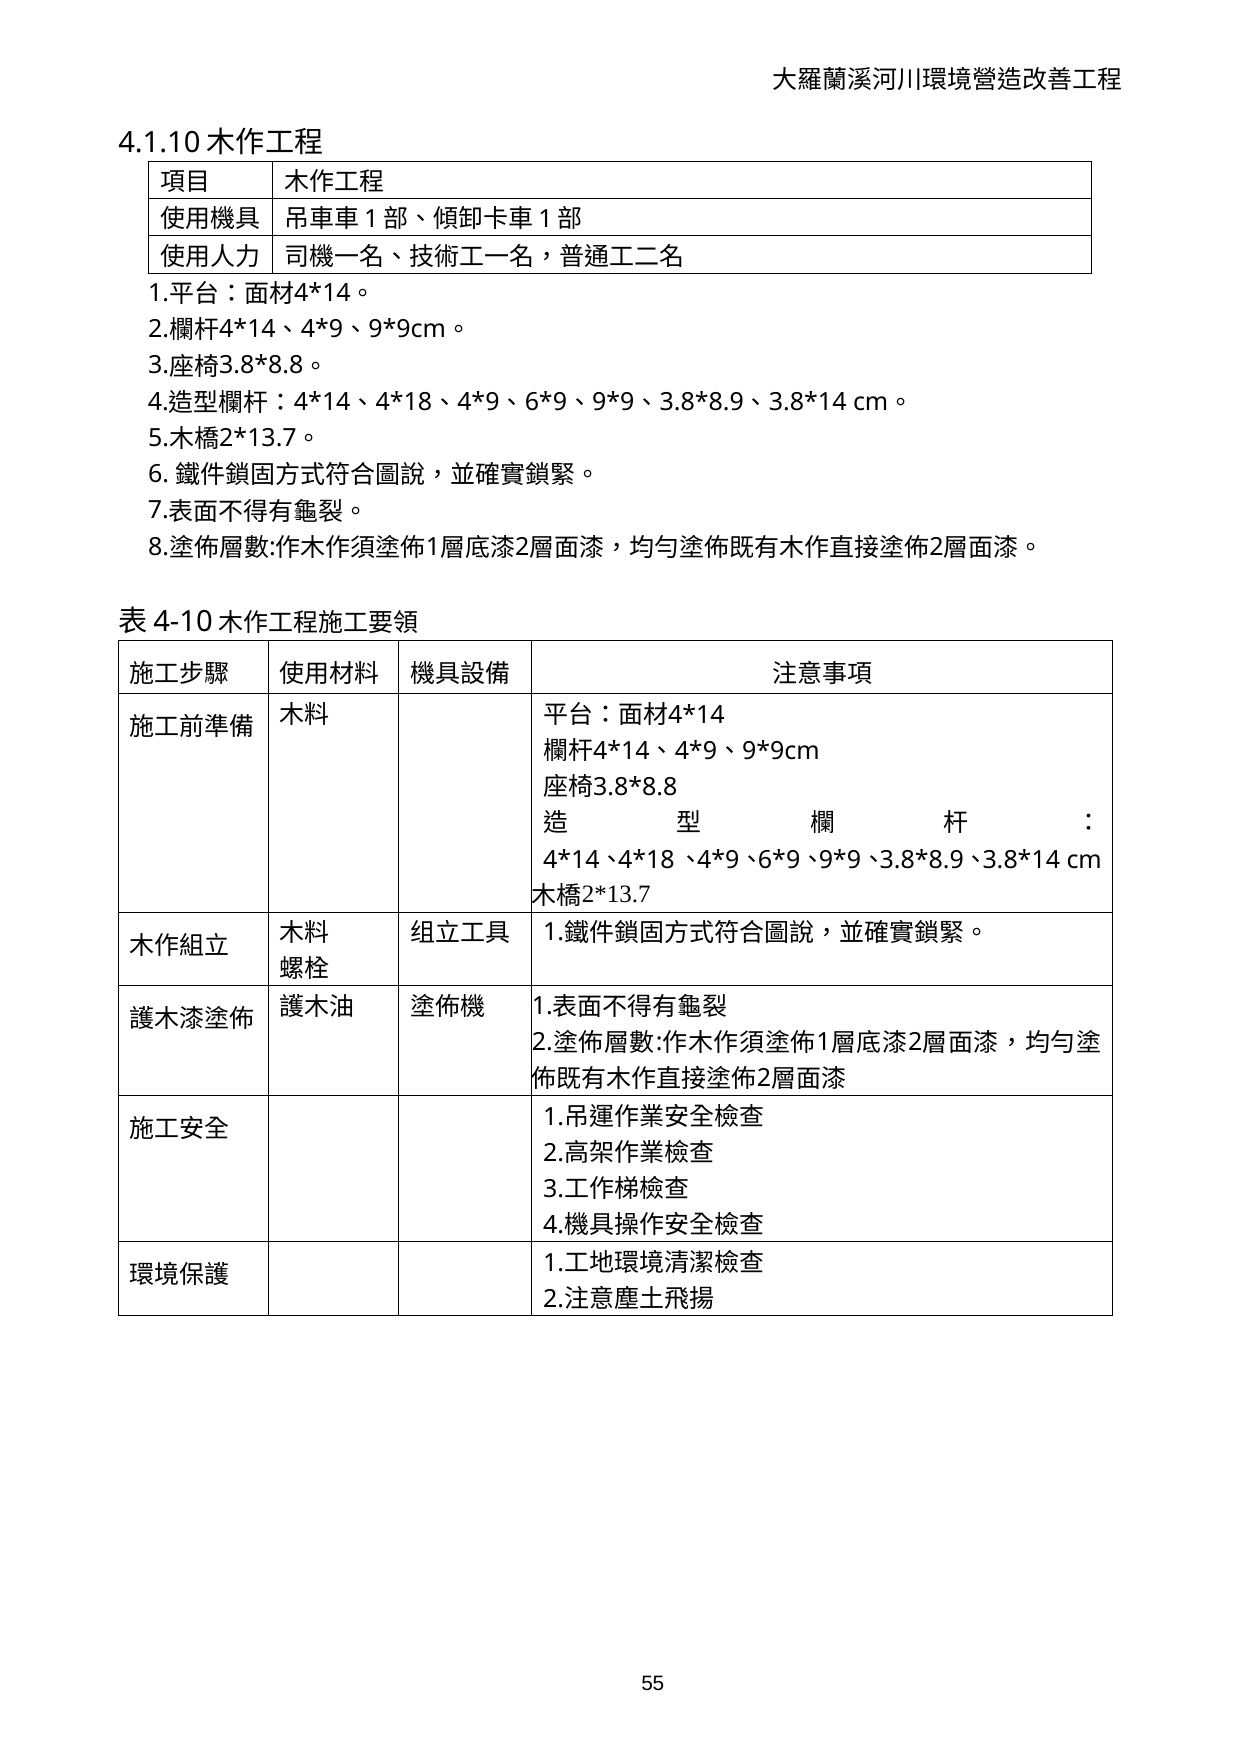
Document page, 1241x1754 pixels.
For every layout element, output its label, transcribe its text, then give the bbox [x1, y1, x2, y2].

table_cell 環境保護 [119, 1242, 268, 1314]
text 5.木橋2*13.7。 [148, 418, 1122, 455]
table_cell 1.吊運作業安全檢查 2.高架作業檢查 3.工作梯檢查 4.機具操作安全檢查 [532, 1096, 1112, 1241]
table_cell 施工安全 [119, 1096, 268, 1241]
table_cell 木料 [269, 694, 398, 912]
text 8.塗佈層數:作木作須塗佈1層底漆2層面漆，均勻塗佈既有木作直接塗佈2層面漆。 [148, 527, 1122, 563]
table_cell 使用人力 [149, 236, 272, 272]
table_cell [269, 1242, 398, 1314]
table_header 施工步驟 [119, 641, 268, 693]
table_header 使用材料 [269, 641, 398, 693]
text 4.1.10木作工程 [118, 118, 1122, 161]
table_cell [399, 1096, 531, 1241]
text 2.欄杆4*14、4*9、9*9cm。 [148, 310, 1122, 346]
table_cell 護木油 [269, 986, 398, 1095]
table_cell 護木漆塗佈 [119, 986, 268, 1095]
table_cell 1.鐵件鎖固方式符合圖說，並確實鎖緊。 [532, 913, 1112, 985]
table_header 木作工程 [273, 162, 1091, 198]
table_cell 1.表面不得有龜裂 2.塗佈層數:作木作須塗佈1層底漆2層面漆，均勻塗佈既有木作直接塗佈2層面漆 [532, 986, 1112, 1095]
table_cell [269, 1096, 398, 1241]
table_cell 使用機具 [149, 199, 272, 235]
text 4.造型欄杆：4*14、4*18、4*9、6*9、9*9、3.8*8.9、3.8*14 cm。 [133, 382, 1122, 418]
table_cell 施工前準備 [119, 694, 268, 912]
table_cell 木料 螺栓 [269, 913, 398, 985]
table_cell 吊車車1部、傾卸卡車1部 [273, 199, 1091, 235]
text 6. 鐵件鎖固方式符合圖說，並確實鎖緊。 [148, 455, 1122, 491]
table_header 項目 [149, 162, 272, 198]
table_header 機具設備 [399, 641, 531, 693]
table_header 注意事項 [532, 641, 1112, 693]
table_cell [399, 1242, 531, 1314]
text 1.平台：面材4*14。 [148, 161, 1122, 310]
table_cell 1.工地環境清潔檢查 2.注意塵土飛揚 [532, 1242, 1112, 1314]
table_cell 司機一名、技術工一名，普通工二名 [273, 236, 1091, 272]
text 3.座椅3.8*8.8。 [148, 346, 1122, 382]
text 7.表面不得有龜裂。 [118, 491, 1122, 527]
table_cell [399, 694, 531, 912]
table_cell 平台：面材4*14 欄杆4*14、4*9、9*9cm 座椅3.8*8.8 造型欄杆：4*14、4*18、4*9、6*9、9*9、3.8*8.9、3.8*14 cm 木橋2*13.7 [532, 694, 1112, 912]
text 表4-10木作工程施工要領 [118, 598, 1122, 640]
table_cell 塗佈機 [399, 986, 531, 1095]
table_cell 木作組立 [119, 913, 268, 985]
table_cell 组立工具 [399, 913, 531, 985]
